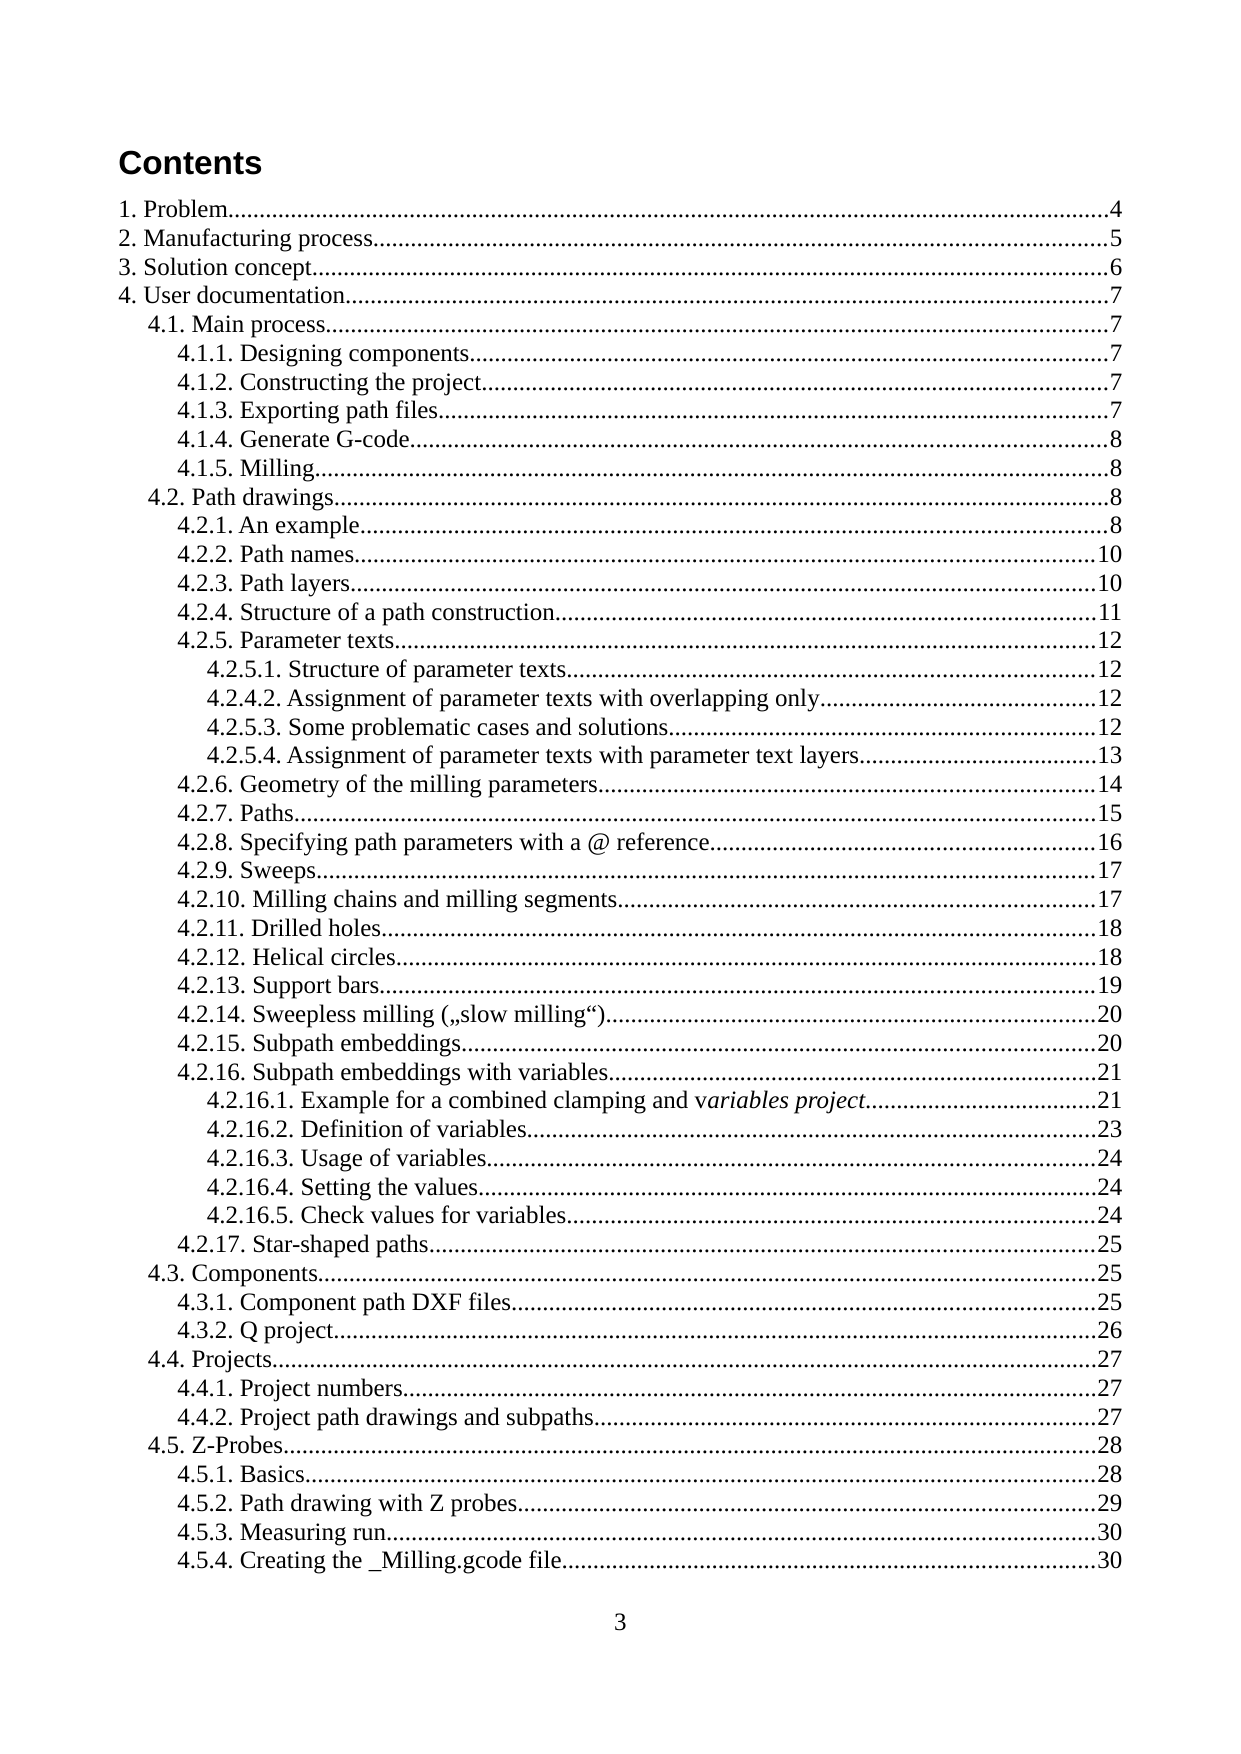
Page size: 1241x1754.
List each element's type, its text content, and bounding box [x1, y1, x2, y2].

text 4.3. Components 25 [148, 1258, 1122, 1287]
text 4.1. Main process 7 [148, 309, 1122, 338]
text 4.5.2. Path drawing with Z probes 29 [177, 1488, 1122, 1517]
text 4.2.10. Milling chains and milling segments 17 [177, 884, 1122, 913]
text 4.1.4. Generate G-code 8 [177, 424, 1122, 453]
text 4. User documentation 7 [118, 280, 1122, 309]
text 4.2.5. Parameter texts 12 [177, 625, 1122, 654]
text 4.2.11. Drilled holes 18 [177, 913, 1122, 942]
text 4.2.8. Specifying path parameters with a @ reference 16 [177, 827, 1122, 855]
text 4.1.1. Designing components 7 [177, 338, 1122, 367]
text 4.2.16.3. Usage of variables 24 [207, 1143, 1122, 1172]
text 4.2.16.2. Definition of variables 23 [207, 1114, 1122, 1143]
text 4.5. Z-Probes 28 [148, 1430, 1122, 1459]
text 4.2.4. Structure of a path construction 11 [177, 597, 1122, 625]
text 4.4.2. Project path drawings and subpaths 27 [177, 1402, 1122, 1430]
text 4.2.17. Star-shaped paths 25 [177, 1229, 1122, 1258]
text 4.1.3. Exporting path files 7 [177, 395, 1122, 424]
text 4.2.13. Support bars 19 [177, 970, 1122, 999]
text 4.5.1. Basics 28 [177, 1459, 1122, 1488]
text 4.2.15. Subpath embeddings 20 [177, 1028, 1122, 1057]
text 3. Solution concept 6 [118, 252, 1122, 280]
text 4.2.3. Path layers 10 [177, 568, 1122, 597]
text 4.3.1. Component path DXF files 25 [177, 1287, 1122, 1315]
text 4.3.2. Q project 26 [177, 1315, 1122, 1344]
text 4.1.2. Constructing the project 7 [177, 367, 1122, 395]
text 4.5.4. Creating the _Milling.gcode file 30 [177, 1545, 1122, 1574]
text 4.1.5. Milling 8 [177, 453, 1122, 482]
text 4.2.16.5. Check values for variables 24 [207, 1200, 1122, 1229]
text 4.2.5.1. Structure of parameter texts 12 [207, 654, 1122, 683]
text 4.2.2. Path names 10 [177, 539, 1122, 568]
text 4.2.5.4. Assignment of parameter texts with parameter text layers 13 [207, 740, 1122, 769]
text 4.2. Path drawings 8 [148, 482, 1122, 510]
text 4.2.14. Sweepless milling („slow milling“) 20 [177, 999, 1122, 1028]
text 4.2.1. An example 8 [177, 510, 1122, 539]
text 4.2.16.1. Example for a combined clamping and variables project 21 [207, 1085, 1122, 1114]
text 4.2.9. Sweeps 17 [177, 855, 1122, 884]
text 4.2.16.4. Setting the values 24 [207, 1172, 1122, 1200]
text 4.2.16. Subpath embeddings with variables 21 [177, 1057, 1122, 1085]
text 4.4.1. Project numbers 27 [177, 1373, 1122, 1402]
text 4.5.3. Measuring run 30 [177, 1517, 1122, 1545]
text 2. Manufacturing process 5 [118, 223, 1122, 252]
text 4.2.7. Paths 15 [177, 798, 1122, 827]
text 4.2.4.2. Assignment of parameter texts with overlapping only 12 [207, 683, 1122, 712]
text 1. Problem 4 [118, 194, 1122, 223]
subtitle Contents [118, 143, 1122, 182]
text 4.2.5.3. Some problematic cases and solutions 12 [207, 712, 1122, 740]
text 4.2.6. Geometry of the milling parameters 14 [177, 769, 1122, 798]
text 4.2.12. Helical circles 18 [177, 942, 1122, 970]
text 4.4. Projects 27 [148, 1344, 1122, 1373]
